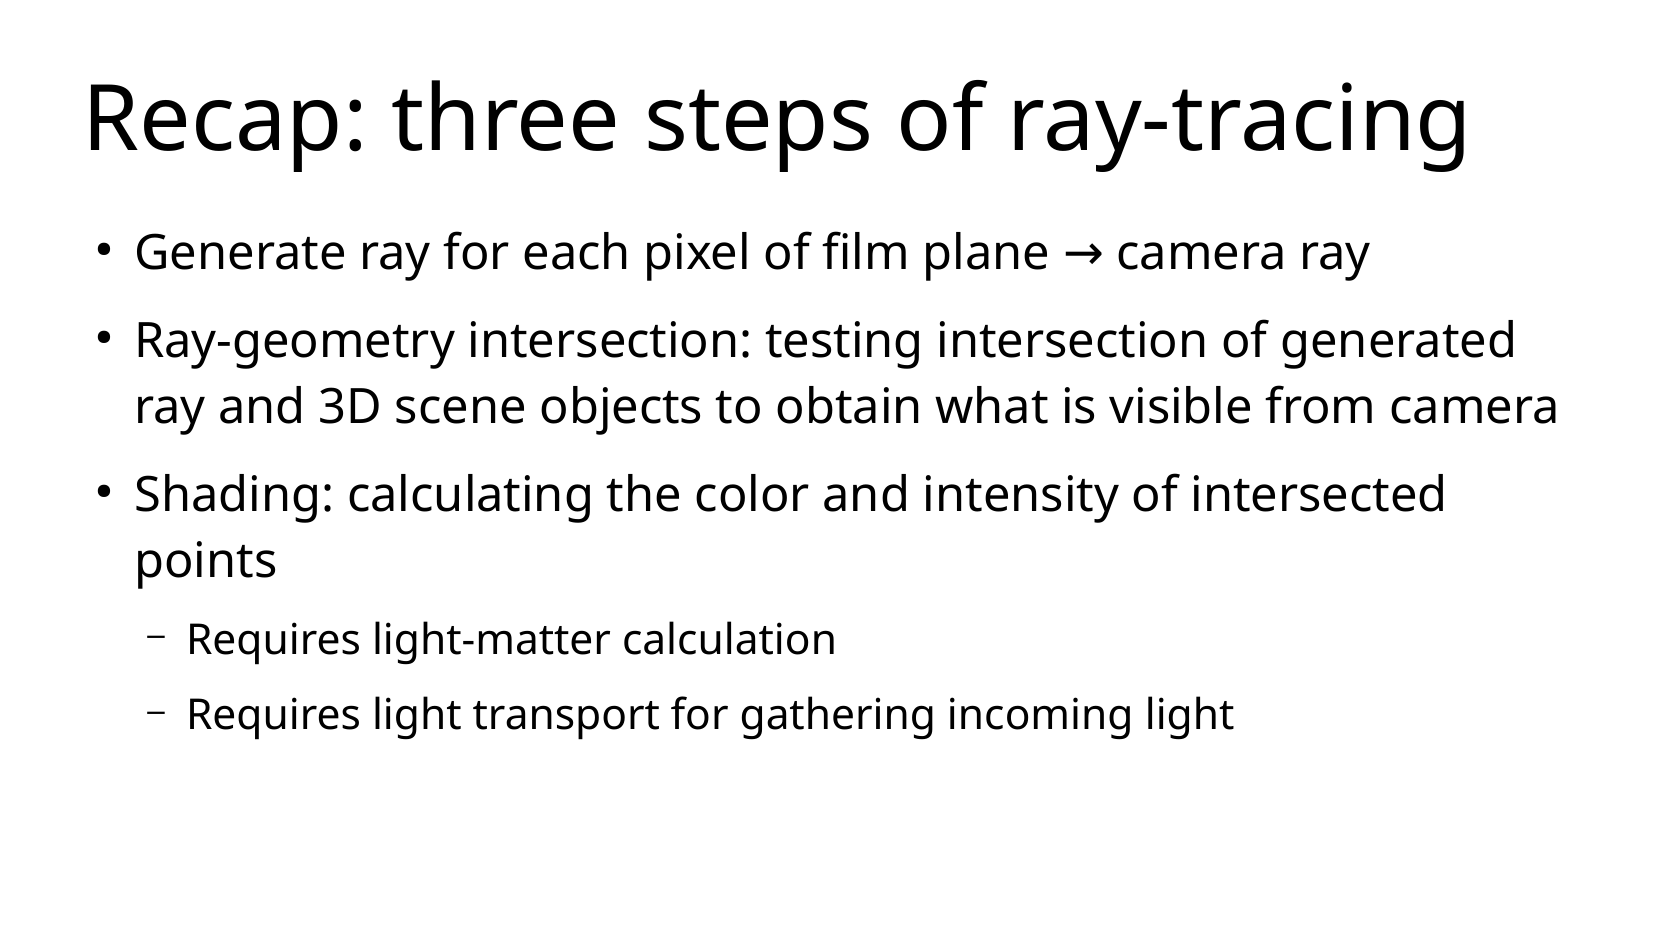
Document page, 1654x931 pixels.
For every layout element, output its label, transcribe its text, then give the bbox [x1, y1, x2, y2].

list Generate ray for each pixel of film plane → camera ray Ray-geometry intersection: testing intersection of generated ray and 3D scene objects to obtain what is visible from camera Shading: calculating the color and intensity of intersected points Requires light-matter calculation Requires light transport for gathering incoming light [82, 217, 1571, 758]
title Recap: three steps of ray-tracing [82, 37, 1571, 193]
